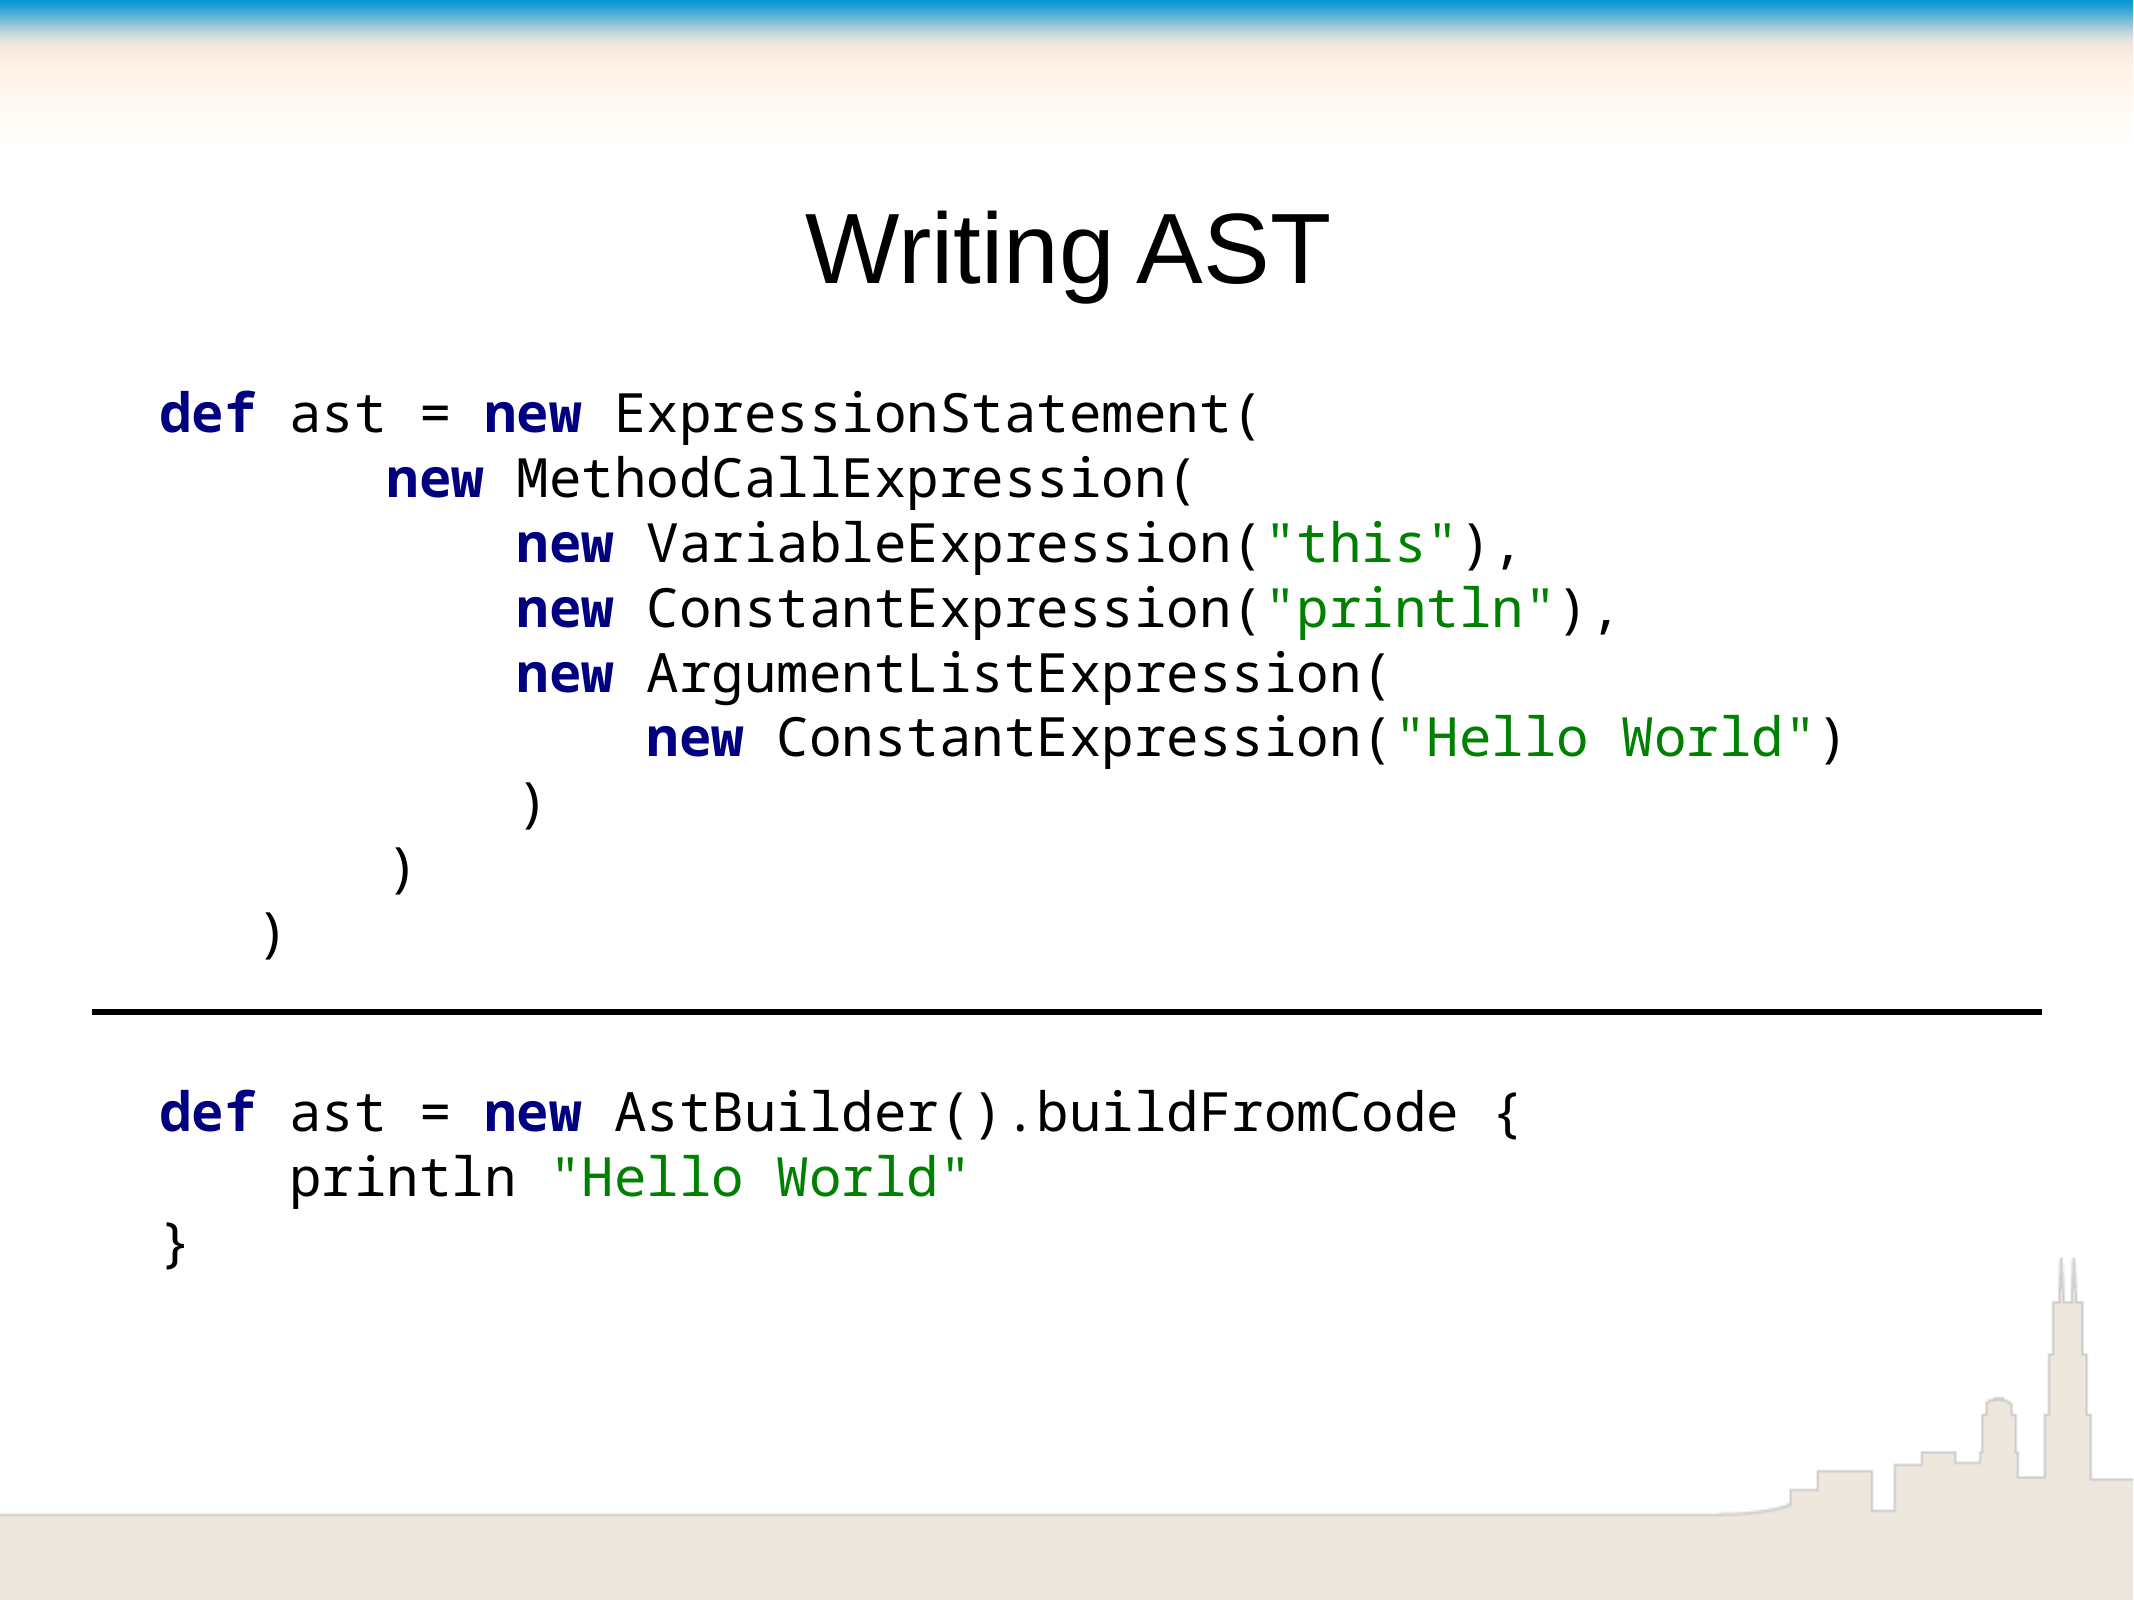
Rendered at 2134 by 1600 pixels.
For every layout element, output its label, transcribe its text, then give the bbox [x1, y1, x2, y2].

title Writing AST [62, 193, 2076, 305]
picture [0, 4, 2134, 1600]
text_box def ast = new ExpressionStatement( new MethodCallExpression( new VariableExpression("this"), new ConstantExpression("println"), new ArgumentListExpression( new ConstantExpression("Hello World") ) ) ) def ast = new AstBuilder().buildFromCode { println "Hello World" } [144, 370, 1989, 1501]
